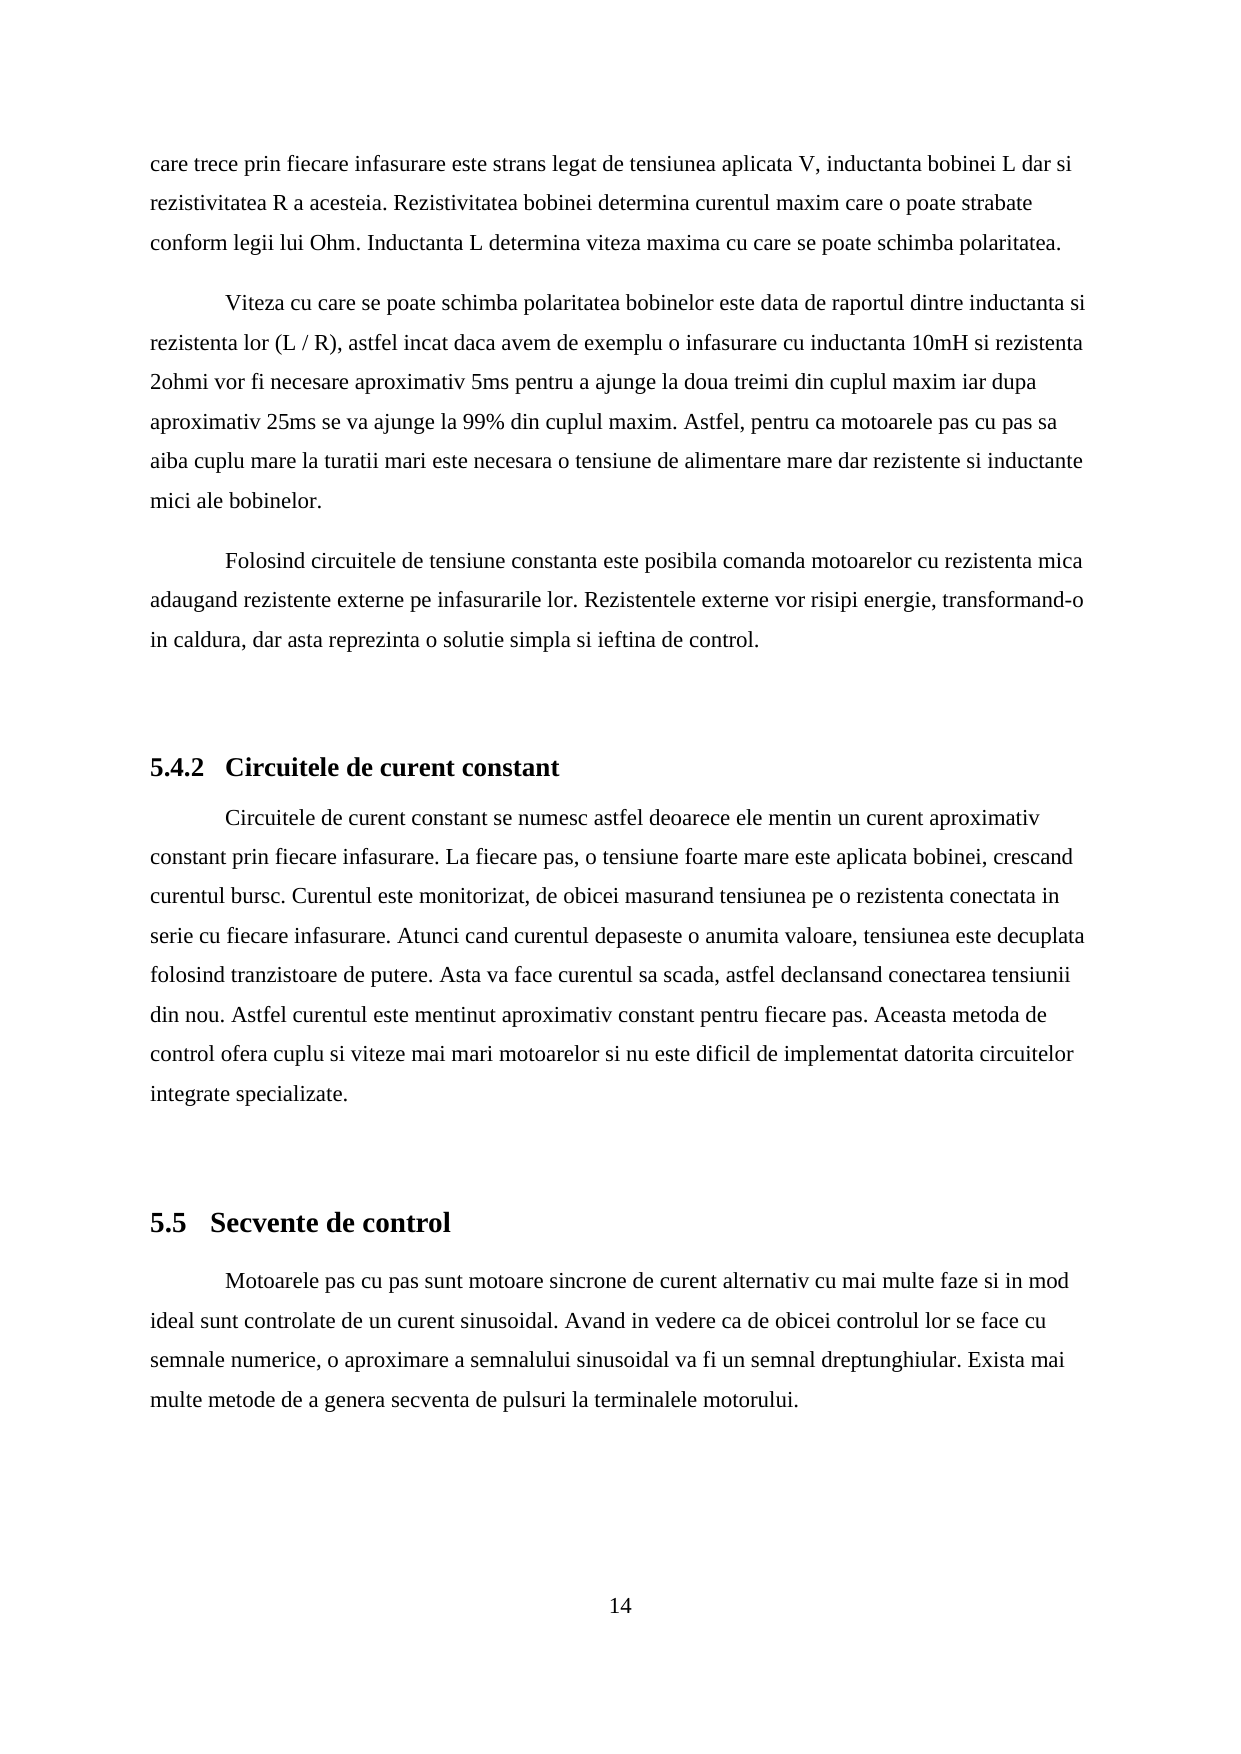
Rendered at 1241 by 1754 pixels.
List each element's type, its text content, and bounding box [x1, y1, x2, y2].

text Circuitele de curent constant se numesc astfel deoarece ele mentin un curent aproximativ constant prin fiecare infasurare. La fiecare pas, o tensiune foarte mare este aplicata bobinei, crescand curentul bursc. Curentul este monitorizat, de obicei masurand tensiunea pe o rezistenta conectata in serie cu fiecare infasurare. Atunci cand curentul depaseste o anumita valoare, tensiunea este decuplata folosind tranzistoare de putere. Asta va face curentul sa scada, astfel declansand conectarea tensiunii din nou. Astfel curentul este mentinut aproximativ constant pentru fiecare pas. Aceasta metoda de control ofera cuplu si viteze mai mari motoarelor si nu este dificil de implementat datorita circuitelor integrate specializate. [150, 804, 1090, 1106]
text Folosind circuitele de tensiune constanta este posibila comanda motoarelor cu rezistenta mica adaugand rezistente externe pe infasurarile lor. Rezistentele externe vor risipi energie, transformand-o in caldura, dar asta reprezinta o solutie simpla si ieftina de control. [150, 547, 1090, 652]
text care trece prin fiecare infasurare este strans legat de tensiunea aplicata V, inductanta bobinei L dar si rezistivitatea R a acesteia. Rezistivitatea bobinei determina curentul maxim care o poate strabate conform legii lui Ohm. Inductanta L determina viteza maxima cu care se poate schimba polaritatea. [150, 150, 1090, 255]
subtitle Secvente de control [150, 1205, 1090, 1238]
text Motoarele pas cu pas sunt motoare sincrone de curent alternativ cu mai multe faze si in mod ideal sunt controlate de un curent sinusoidal. Avand in vedere ca de obicei controlul lor se face cu semnale numerice, o aproximare a semnalului sinusoidal va fi un semnal dreptunghiular. Exista mai multe metode de a genera secventa de pulsuri la terminalele motorului. [150, 1268, 1090, 1412]
subtitle Circuitele de curent constant [150, 751, 1090, 782]
text Viteza cu care se poate schimba polaritatea bobinelor este data de raportul dintre inductanta si rezistenta lor (L / R), astfel incat daca avem de exemplu o infasurare cu inductanta 10mH si rezistenta 2ohmi vor fi necesare aproximativ 5ms pentru a ajunge la doua treimi din cuplul maxim iar dupa aproximativ 25ms se va ajunge la 99% din cuplul maxim. Astfel, pentru ca motoarele pas cu pas sa aiba cuplu mare la turatii mari este necesara o tensiune de alimentare mare dar rezistente si inductante mici ale bobinelor. [150, 289, 1090, 513]
